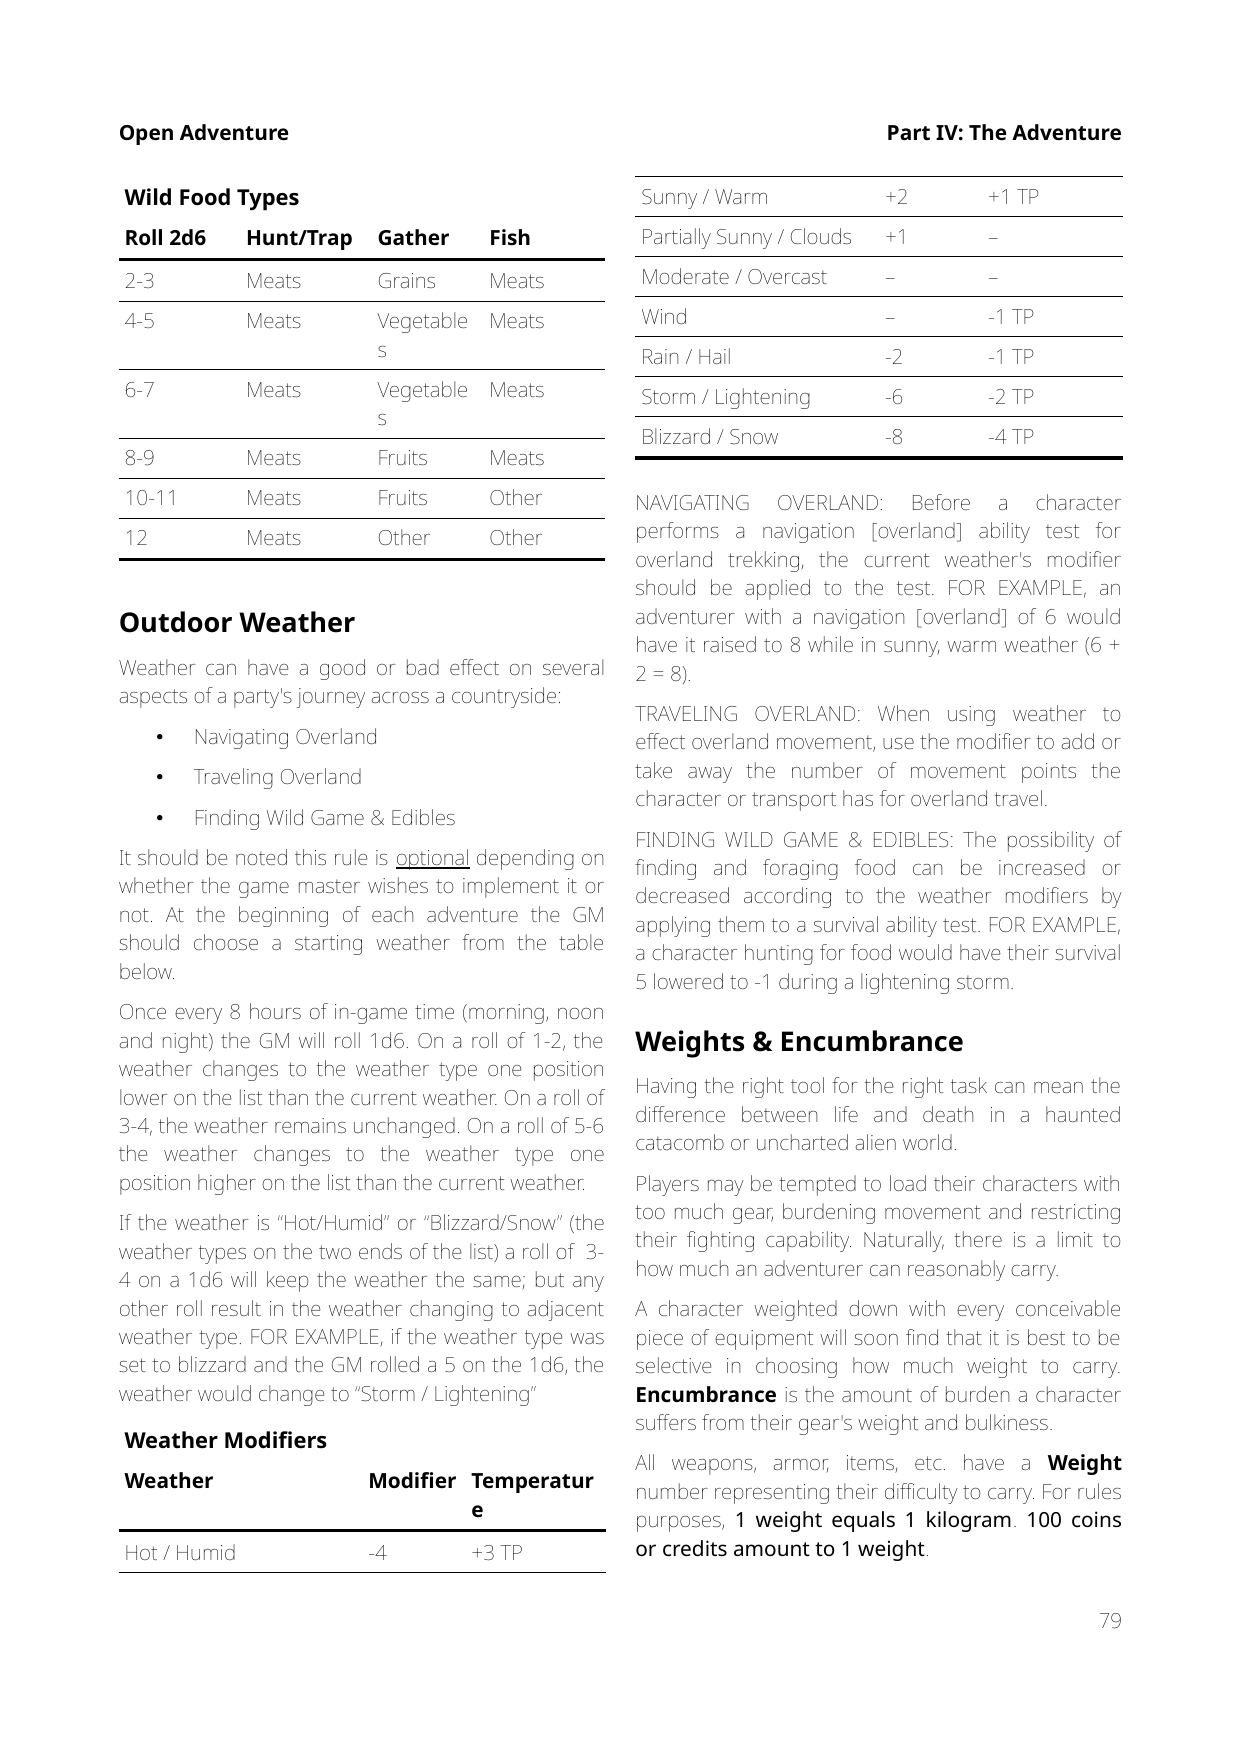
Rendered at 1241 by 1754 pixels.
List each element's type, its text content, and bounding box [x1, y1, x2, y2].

subtitle Weights & Encumbrance [635, 1022, 1122, 1059]
table_cell Meats [484, 261, 605, 301]
table_cell -4 TP [982, 417, 1123, 456]
table_cell Storm / Lightening [635, 377, 879, 416]
text Having the right tool for the right task can mean the difference between life and death in a haunted catacomb or uncharted alien world. [635, 1071, 1122, 1157]
table_cell Modifier [362, 1461, 465, 1529]
table_cell Fish [484, 218, 605, 258]
table_cell Roll 2d6 [119, 218, 240, 258]
table_cell Weather [119, 1461, 362, 1529]
table_cell 6-7 [119, 370, 240, 437]
table_cell Other [484, 479, 605, 517]
table_cell Meats [240, 519, 372, 557]
text All weapons, armor, items, etc. have a Weight number representing their difficulty to carry. For rules purposes, 1 weight equals 1 kilogram. 100 coins or credits amount to 1 weight. [635, 1448, 1122, 1562]
table_cell – [982, 257, 1123, 296]
table_cell Meats [484, 370, 605, 437]
table_cell Blizzard / Snow [635, 417, 879, 456]
table_cell Wind [635, 297, 879, 336]
text If the weather is “Hot/Humid” or “Blizzard/Snow” (the weather types on the two ends of the list) a roll of 3-4 on a 1d6 will keep the weather the same; but any other roll result in the weather changing to adjacent weather type. FOR EXAMPLE, if the weather type was set to blizzard and the GM rolled a 5 on the 1d6, the weather would change to “Storm / Lightening” [118, 1208, 605, 1407]
text FINDING WILD GAME & EDIBLES: The possibility of finding and foraging food can be increased or decreased according to the weather modifiers by applying them to a survival ability test. FOR EXAMPLE, a character hunting for food would have their survival 5 lowered to -1 during a lightening storm. [635, 825, 1122, 995]
table_cell Other [372, 519, 483, 557]
text A character weighted down with every conceivable piece of equipment will soon find that it is best to be selective in choosing how much weight to carry. Encumbrance is the amount of burden a character suffers from their gear's weight and bulkiness. [635, 1294, 1122, 1437]
table_cell 12 [119, 519, 240, 557]
table_cell Moderate / Overcast [635, 257, 879, 296]
table_cell -6 [879, 377, 982, 416]
table_cell Rain / Hail [635, 337, 879, 376]
table_cell 8-9 [119, 439, 240, 477]
table_cell Meats [240, 370, 372, 437]
table_cell Hunt/Trap [240, 218, 372, 258]
table_cell +1 [879, 217, 982, 256]
table_cell -1 TP [982, 337, 1123, 376]
table_cell -4 [362, 1532, 465, 1572]
table_cell Fruits [372, 439, 483, 477]
table_cell Sunny / Warm [635, 177, 879, 216]
list Traveling Overland [156, 762, 605, 791]
table_cell Grains [372, 261, 483, 301]
text Weather can have a good or bad effect on several aspects of a party's journey across a countryside: [118, 653, 605, 710]
table_header Weather Modifiers [119, 1419, 606, 1461]
table_cell – [879, 257, 982, 296]
table_cell 4-5 [119, 302, 240, 369]
table_cell Vegetables [372, 302, 483, 369]
table_cell Other [484, 519, 605, 557]
table_cell +3 TP [465, 1532, 606, 1572]
table_header Wild Food Types [119, 176, 605, 218]
table_cell -2 TP [982, 377, 1123, 416]
text It should be noted this rule is optional depending on whether the game master wishes to implement it or not. At the beginning of each adventure the GM should choose a starting weather from the table below. [118, 843, 605, 985]
table_cell Meats [240, 302, 372, 369]
table_cell Gather [372, 218, 483, 258]
table_cell Meats [240, 479, 372, 517]
table_cell Meats [240, 439, 372, 477]
table_cell – [879, 297, 982, 336]
text Players may be tempted to load their characters with too much gear, burdening movement and restricting their fighting capability. Naturally, there is a limit to how much an adventurer can reasonably carry. [635, 1169, 1122, 1282]
table_cell +2 [879, 177, 982, 216]
table_cell 2-3 [119, 261, 240, 301]
table_cell Hot / Humid [119, 1532, 362, 1572]
table_cell – [982, 217, 1123, 256]
table_cell 10-11 [119, 479, 240, 517]
subtitle Outdoor Weather [118, 604, 605, 641]
table_cell Temperature [465, 1461, 606, 1529]
table_cell -8 [879, 417, 982, 456]
list Navigating Overland [156, 722, 605, 750]
table_cell Partially Sunny / Clouds [635, 217, 879, 256]
table_cell Meats [240, 261, 372, 301]
table_cell Fruits [372, 479, 483, 517]
table_cell +1 TP [982, 177, 1123, 216]
text TRAVELING OVERLAND: When using weather to effect overland movement, use the modifier to add or take away the number of movement points the character or transport has for overland travel. [635, 699, 1122, 813]
text NAVIGATING OVERLAND: Before a character performs a navigation [overland] ability test for overland trekking, the current weather's modifier should be applied to the test. FOR EXAMPLE, an adventurer with a navigation [overland] of 6 would have it raised to 8 while in sunny, warm weather (6 + 2 = 8). [635, 460, 1122, 687]
table_cell -1 TP [982, 297, 1123, 336]
table_cell Vegetables [372, 370, 483, 437]
list Finding Wild Game & Edibles [156, 803, 605, 831]
table_cell Meats [484, 302, 605, 369]
text Once every 8 hours of in-game time (morning, noon and night) the GM will roll 1d6. On a roll of 1-2, the weather changes to the weather type one position lower on the list than the current weather. On a roll of 3-4, the weather remains unchanged. On a roll of 5-6 the weather changes to the weather type one position higher on the list than the current weather. [118, 997, 605, 1196]
table_cell Meats [484, 439, 605, 477]
table_cell -2 [879, 337, 982, 376]
